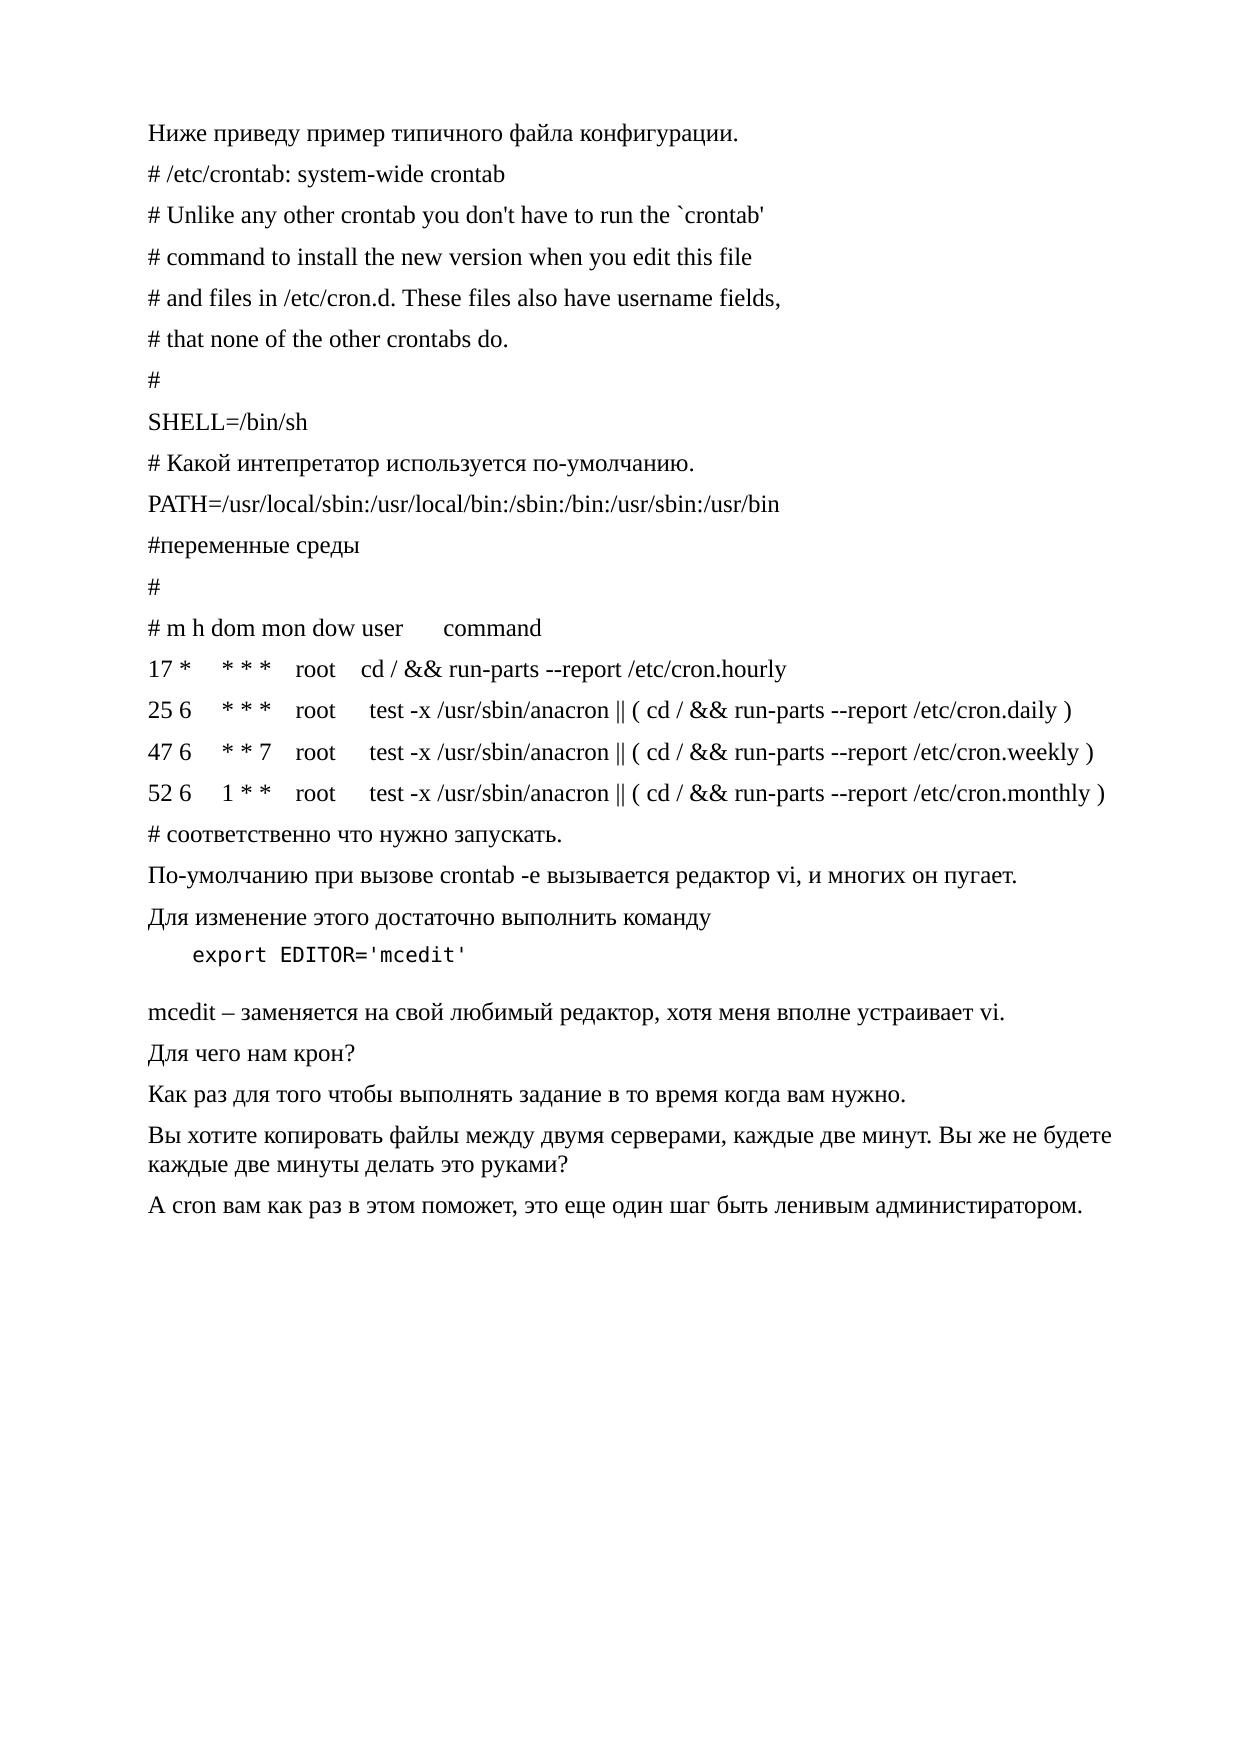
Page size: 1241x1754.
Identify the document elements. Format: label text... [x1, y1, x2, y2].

text 25 6 * * * root test -x /usr/sbin/anacron || ( cd / && run-parts --report /etc/cron.daily ) [148, 696, 1122, 724]
text 17 * * * * root cd / && run-parts --report /etc/cron.hourly [148, 654, 1122, 683]
text А cron вам как раз в этом поможет, это еще один шаг быть ленивым администиратором. [148, 1191, 1122, 1219]
text # соответственно что нужно запускать. [148, 819, 1122, 848]
text Как раз для того чтобы выполнять задание в то время когда вам нужно. [148, 1079, 1122, 1108]
text PATH=/usr/local/sbin:/usr/local/bin:/sbin:/bin:/usr/sbin:/usr/bin [148, 489, 1122, 518]
text # command to install the new version when you edit this file [148, 242, 1122, 271]
text По-умолчанию при вызове crontab -e вызывается редактор vi, и многих он пугает. [148, 861, 1122, 889]
text 52 6 1 * * root test -x /usr/sbin/anacron || ( cd / && run-parts --report /etc/cron.monthly ) [148, 778, 1122, 807]
text Для изменение этого достаточно выполнить команду [148, 902, 1122, 931]
text # /etc/crontab: system-wide crontab [148, 159, 1122, 188]
text Ниже приведу пример типичного файла конфигурации. [148, 118, 1122, 147]
text #переменные среды [148, 531, 1122, 559]
text 47 6 * * 7 root test -x /usr/sbin/anacron || ( cd / && run-parts --report /etc/cron.weekly ) [148, 737, 1122, 766]
text SHELL=/bin/sh [148, 407, 1122, 436]
text # m h dom mon dow user command [148, 613, 1122, 642]
text # that none of the other crontabs do. [148, 324, 1122, 353]
text export EDITOR='mcedit' [118, 943, 1122, 967]
text # and files in /etc/cron.d. These files also have username fields, [148, 283, 1122, 312]
text Для чего нам крон? [148, 1038, 1122, 1067]
text # [148, 366, 1122, 394]
text mcedit – заменяется на свой любимый редактор, хотя меня вполне устраивает vi. [148, 997, 1122, 1026]
text # Какой интепретатор используется по-умолчанию. [148, 448, 1122, 477]
text # Unlike any other crontab you don't have to run the `crontab' [148, 201, 1122, 229]
text # [148, 572, 1122, 601]
text Вы хотите копировать файлы между двумя серверами, каждые две минут. Вы же не будете каждые две минуты делать это руками? [148, 1121, 1122, 1178]
